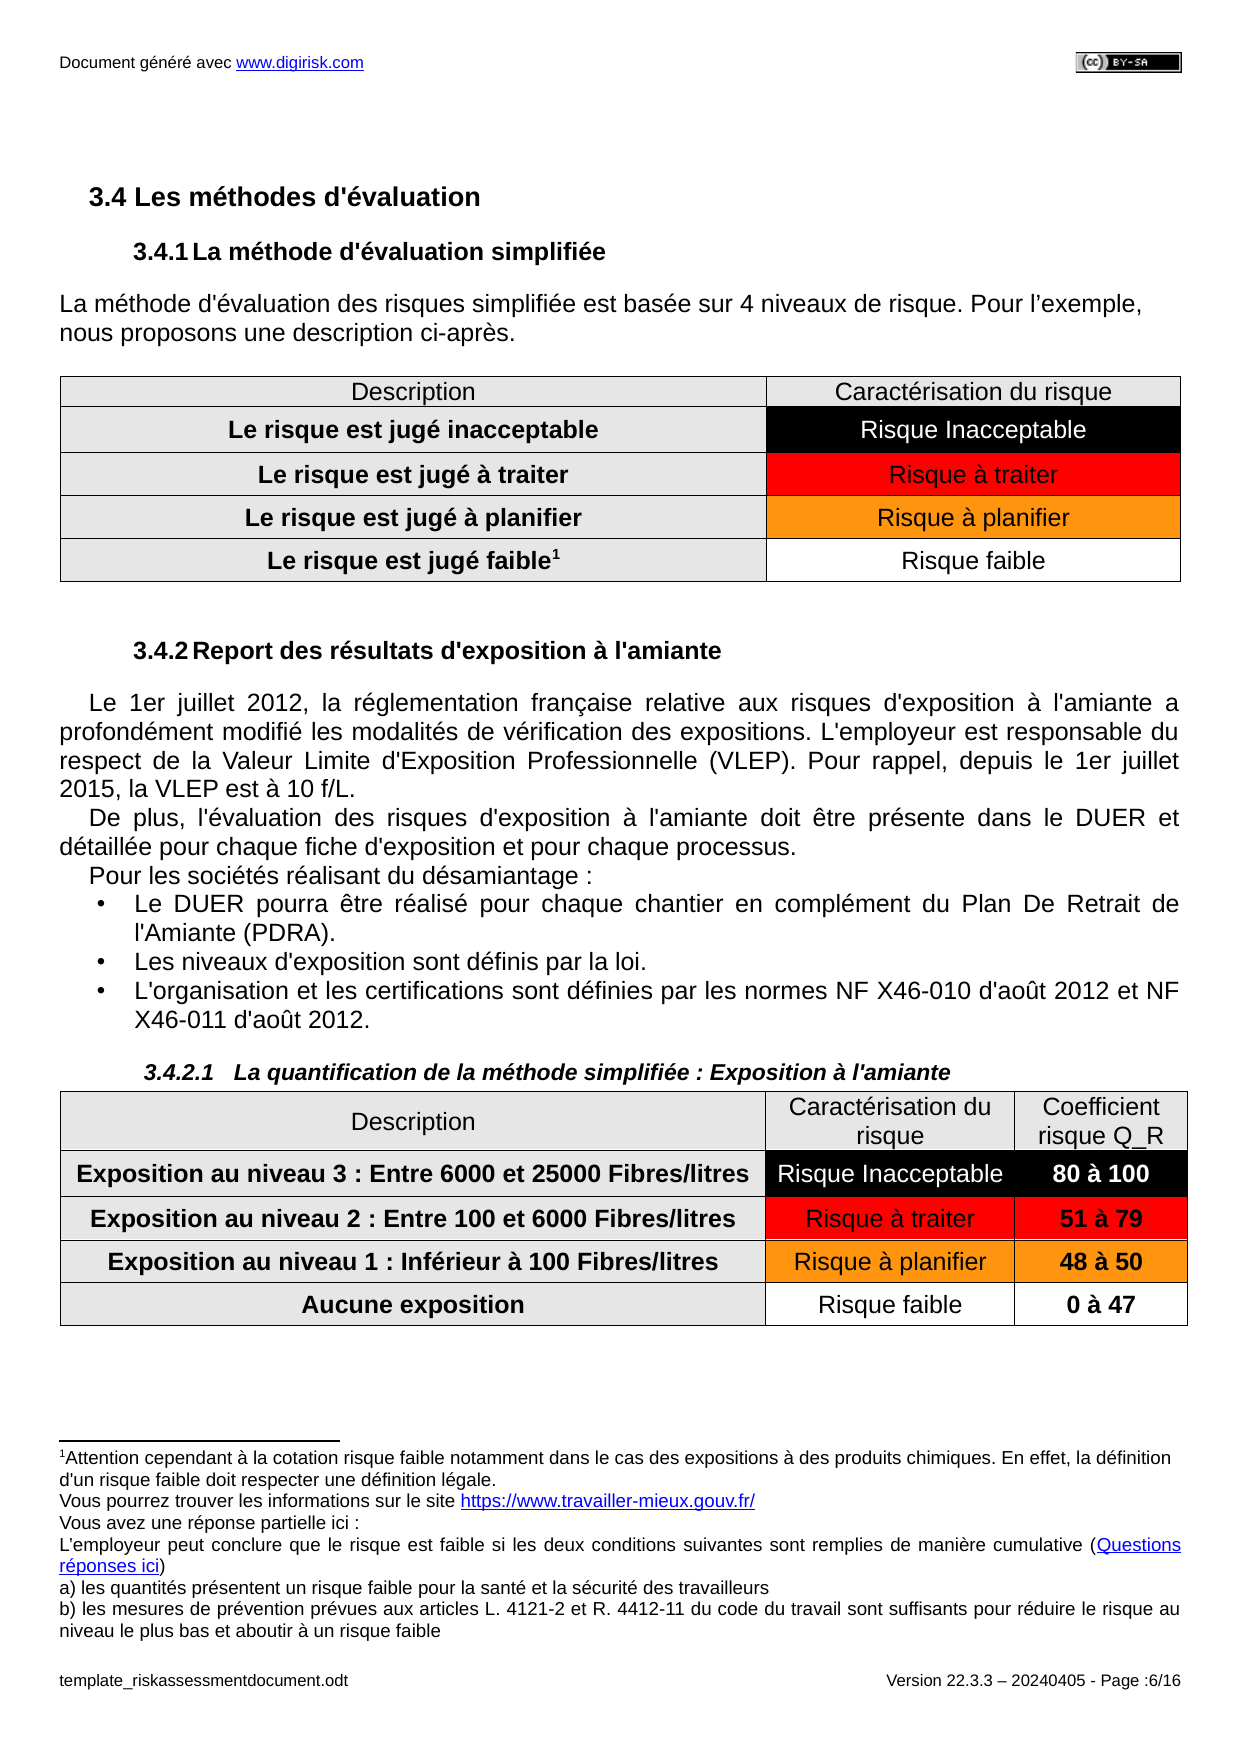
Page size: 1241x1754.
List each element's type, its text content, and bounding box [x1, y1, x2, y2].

table_cell Risque à traiter [766, 1197, 1014, 1239]
table_cell Risque faible [767, 539, 1180, 581]
table_header Description [61, 1092, 765, 1149]
table_header Description [61, 377, 766, 406]
table_cell Aucune exposition [61, 1283, 765, 1325]
table_cell Le risque est jugé à planifier [61, 496, 766, 538]
subtitle Report des résultats d'exposition à l'amiante [133, 636, 1181, 664]
table_cell 48 à 50 [1015, 1241, 1187, 1282]
table_header Caractérisation du risque [766, 1092, 1014, 1149]
subtitle Les méthodes d'évaluation [89, 181, 1181, 212]
table_cell Risque faible [766, 1283, 1014, 1325]
picture [1075, 52, 1182, 73]
list Les niveaux d'exposition sont définis par la loi. [97, 947, 1181, 976]
table_header Coefficient risque Q_R [1015, 1092, 1187, 1149]
text Le 1er juillet 2012, la réglementation française relative aux risques d'exposition à l'amiante a profondément modifié les modalités de vérification des expositions. L'employeur est responsable du respect de la Valeur Limite d'Exposition Professionnelle (VLEP). Pour rappel, depuis le 1er juillet 2015, la VLEP est à 10 f/L. [59, 688, 1181, 803]
table_cell Risque à planifier [767, 496, 1180, 538]
subtitle La méthode d'évaluation simplifiée [133, 237, 1181, 266]
table_cell Risque Inacceptable [767, 407, 1180, 452]
table_header Caractérisation du risque [767, 377, 1180, 406]
list L'organisation et les certifications sont définies par les normes NF X46-010 d'août 2012 et NF X46-011 d'août 2012. [97, 976, 1181, 1033]
table_cell Le risque est jugé inacceptable [61, 407, 766, 452]
table_cell 80 à 100 [1015, 1151, 1187, 1196]
table_cell Risque à planifier [766, 1241, 1014, 1282]
subtitle La quantification de la méthode simplifiée : Exposition à l'amiante [144, 1058, 1181, 1085]
table_cell Le risque est jugé faible [61, 539, 766, 581]
table_cell Exposition au niveau 2 : Entre 100 et 6000 Fibres/litres [61, 1197, 765, 1239]
table_cell Exposition au niveau 1 : Inférieur à 100 Fibres/litres [61, 1241, 765, 1282]
table_cell Le risque est jugé à traiter [61, 453, 766, 495]
list Le DUER pourra être réalisé pour chaque chantier en complément du Plan De Retrait de l'Amiante (PDRA). [97, 889, 1181, 947]
text Pour les sociétés réalisant du désamiantage : [59, 861, 1181, 889]
table_cell Risque Inacceptable [766, 1151, 1014, 1196]
text La méthode d'évaluation des risques simplifiée est basée sur 4 niveaux de risque. Pour l’exemple, nous proposons une description ci-après. [59, 289, 1181, 347]
table_cell 51 à 79 [1015, 1197, 1187, 1239]
text De plus, l'évaluation des risques d'exposition à l'amiante doit être présente dans le DUER et détaillée pour chaque fiche d'exposition et pour chaque processus. [59, 803, 1181, 861]
table_cell Exposition au niveau 3 : Entre 6000 et 25000 Fibres/litres [61, 1151, 765, 1196]
table_cell Risque à traiter [767, 453, 1180, 495]
table_cell 0 à 47 [1015, 1283, 1187, 1325]
